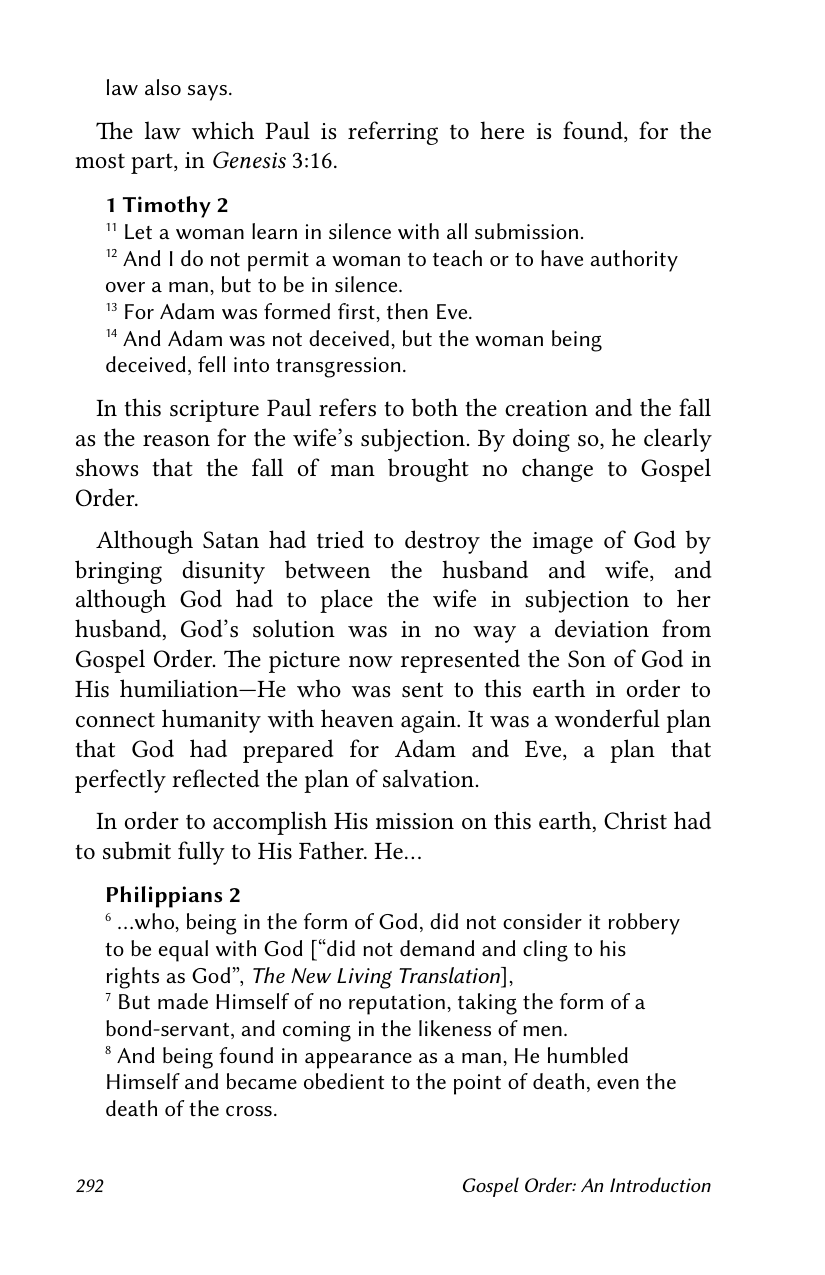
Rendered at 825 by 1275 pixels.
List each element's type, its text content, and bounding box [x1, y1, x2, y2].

text 12 And I do not permit a woman to teach or to have authority over a man, but to be in silence. [105, 246, 682, 298]
text In order to accomplish His mission on this earth, Christ had to submit fully to His Father. He... [75, 807, 712, 865]
text Philippians 2 [105, 882, 712, 908]
text 1 Timothy 2 [105, 191, 712, 218]
text Although Satan had tried to destroy the image of God by bringing disunity between the husband and wife, and although God had to place the wife in subjection to her husband, God’s solution was in no way a deviation from Gospel Order. The picture now represented the Son of God in His humiliation—He who was sent to this earth in order to connect humanity with heaven again. It was a wonderful plan that God had prepared for Adam and Eve, a plan that perfectly reflected the plan of salvation. [75, 526, 712, 793]
text In this scripture Paul refers to both the creation and the fall as the reason for the wife’s subjection. By doing so, he clearly shows that the fall of man brought no change to Gospel Order. [75, 394, 712, 512]
text 11 Let a woman learn in silence with all submission. [105, 219, 682, 245]
text The law which Paul is referring to here is found, for the most part, in Genesis 3:16. [75, 117, 712, 175]
text 8 And being found in appearance as a man, He humbled Himself and became obedient to the point of death, even the death of the cross. [105, 1043, 682, 1122]
text law also says. [105, 75, 682, 101]
text 14 And Adam was not deceived, but the woman being deceived, fell into transgression. [105, 326, 682, 378]
text 13 For Adam was formed first, then Eve. [105, 299, 682, 325]
text 6 ...who, being in the form of God, did not consider it robbery to be equal with God [“did not demand and cling to his rights as God”, The New Living Translation], [105, 909, 682, 989]
text 7 But made Himself of no reputation, taking the form of a bond-servant, and coming in the likeness of men. [105, 989, 682, 1042]
